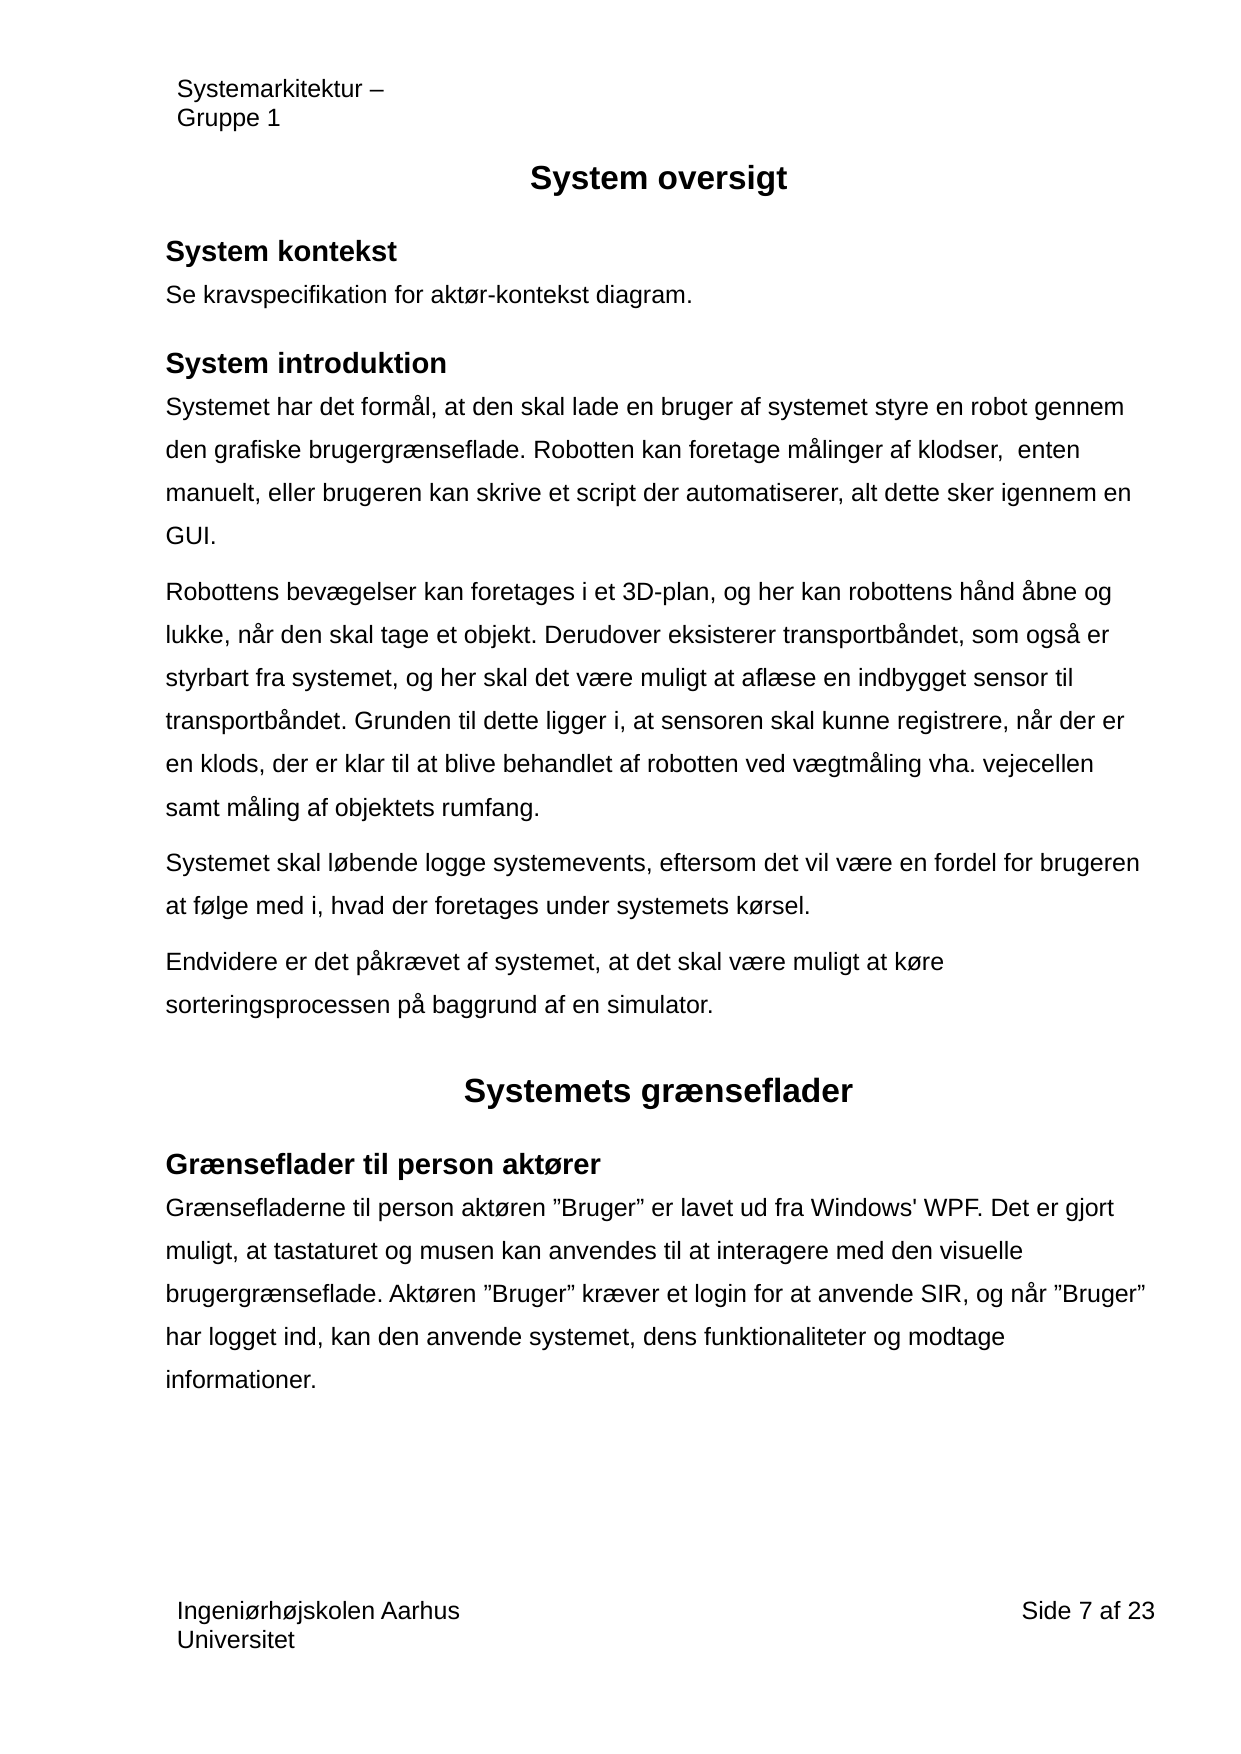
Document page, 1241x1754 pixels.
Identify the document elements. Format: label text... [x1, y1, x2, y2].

subtitle System oversigt [165, 158, 1152, 196]
text Endvidere er det påkrævet af systemet, at det skal være muligt at køre sorteringsprocessen på baggrund af en simulator. [165, 947, 1152, 1019]
text Se kravspecifikation for aktør-kontekst diagram. [165, 280, 1152, 308]
subtitle System introduktion [165, 346, 1152, 379]
subtitle System kontekst [165, 234, 1152, 267]
text Systemet har det formål, at den skal lade en bruger af systemet styre en robot gennem den grafiske brugergrænseflade. Robotten kan foretage målinger af klodser, enten manuelt, eller brugeren kan skrive et script der automatiserer, alt dette sker igennem en GUI. [165, 392, 1152, 550]
text Systemet skal løbende logge systemevents, eftersom det vil være en fordel for brugeren at følge med i, hvad der foretages under systemets kørsel. [165, 848, 1152, 920]
text Grænsefladerne til person aktøren ”Bruger” er lavet ud fra Windows' WPF. Det er gjort muligt, at tastaturet og musen kan anvendes til at interagere med den visuelle brugergrænseflade. Aktøren ”Bruger” kræver et login for at anvende SIR, og når ”Bruger” har logget ind, kan den anvende systemet, dens funktionaliteter og modtage informationer. [165, 1193, 1152, 1394]
subtitle Systemets grænseflader [165, 1071, 1152, 1109]
subtitle Grænseflader til person aktører [165, 1147, 1152, 1180]
text Robottens bevægelser kan foretages i et 3D-plan, og her kan robottens hånd åbne og lukke, når den skal tage et objekt. Derudover eksisterer transportbåndet, som også er styrbart fra systemet, og her skal det være muligt at aflæse en indbygget sensor til transportbåndet. Grunden til dette ligger i, at sensoren skal kunne registrere, når der er en klods, der er klar til at blive behandlet af robotten ved vægtmåling vha. vejecellen samt måling af objektets rumfang. [165, 577, 1152, 821]
